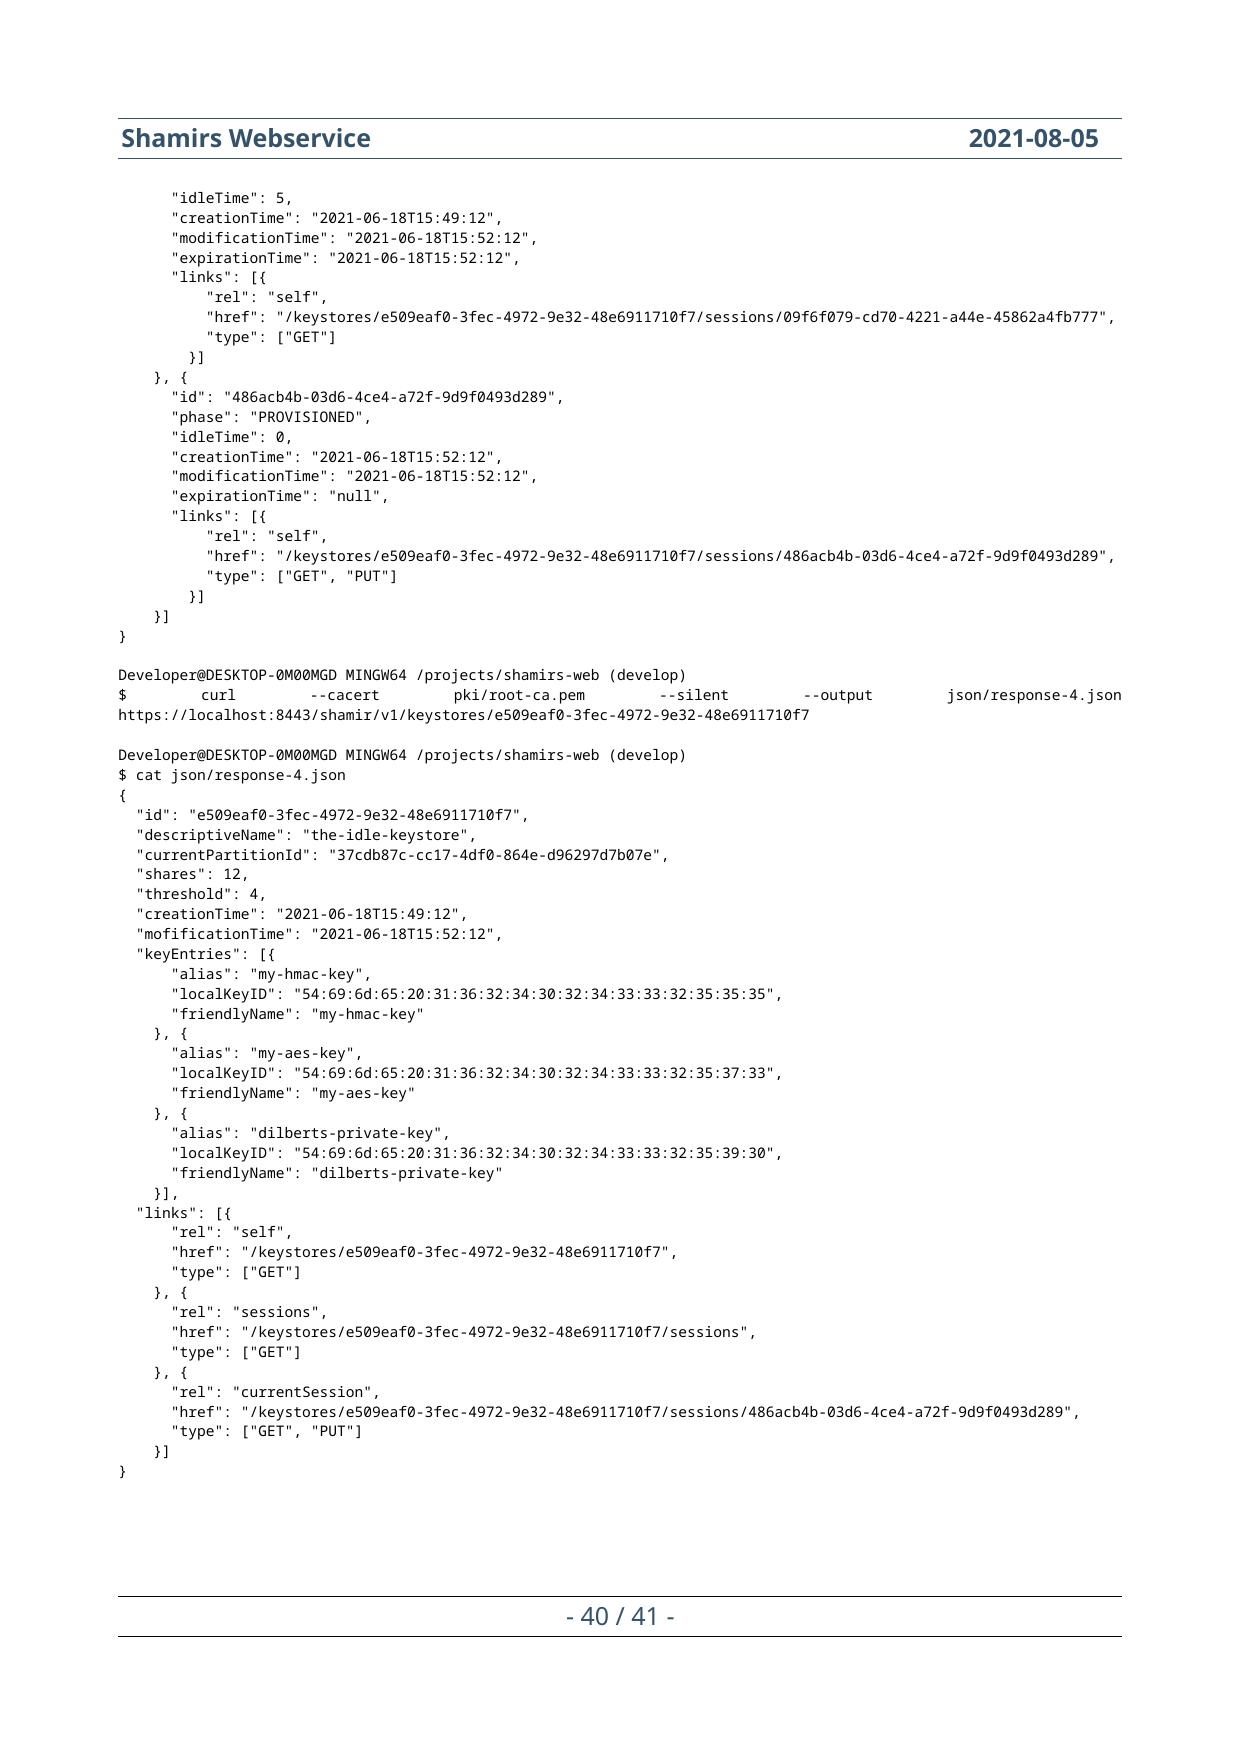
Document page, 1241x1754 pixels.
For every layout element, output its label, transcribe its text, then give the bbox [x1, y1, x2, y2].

text "phase": "PROVISIONED", [118, 407, 1122, 426]
text "links": [{ [118, 267, 1122, 287]
text }] [118, 586, 1122, 606]
text }, { [118, 1103, 1122, 1123]
text "alias": "my-aes-key", [118, 1043, 1122, 1063]
text }], [118, 1182, 1122, 1202]
text }] [118, 347, 1122, 367]
text }, { [118, 1362, 1122, 1381]
text }, { [118, 367, 1122, 387]
text "expirationTime": "null", [118, 486, 1122, 506]
text "localKeyID": "54:69:6d:65:20:31:36:32:34:30:32:34:33:33:32:35:39:30", [118, 1143, 1122, 1163]
text "href": "/keystores/e509eaf0-3fec-4972-9e32-48e6911710f7/sessions", [118, 1322, 1122, 1342]
text "href": "/keystores/e509eaf0-3fec-4972-9e32-48e6911710f7/sessions/09f6f079-cd70-4221-a44e-45862a4fb777", [118, 307, 1122, 327]
text }] [118, 1441, 1122, 1461]
text "localKeyID": "54:69:6d:65:20:31:36:32:34:30:32:34:33:33:32:35:37:33", [118, 1063, 1122, 1083]
text }] [118, 606, 1122, 625]
text Developer@DESKTOP-0M00MGD MINGW64 /projects/shamirs-web (develop) [118, 745, 1122, 765]
text "type": ["GET", "PUT"] [118, 1421, 1122, 1441]
text "href": "/keystores/e509eaf0-3fec-4972-9e32-48e6911710f7/sessions/486acb4b-03d6-4ce4-a72f-9d9f0493d289", [118, 546, 1122, 566]
text "modificationTime": "2021-06-18T15:52:12", [118, 466, 1122, 486]
text } [118, 625, 1122, 645]
text "rel": "self", [118, 526, 1122, 546]
text "friendlyName": "dilberts-private-key" [118, 1163, 1122, 1182]
text Developer@DESKTOP-0M00MGD MINGW64 /projects/shamirs-web (develop) [118, 665, 1122, 685]
text "creationTime": "2021-06-18T15:49:12", [118, 904, 1122, 924]
text "type": ["GET"] [118, 327, 1122, 347]
text "currentPartitionId": "37cdb87c-cc17-4df0-864e-d96297d7b07e", [118, 844, 1122, 864]
text "href": "/keystores/e509eaf0-3fec-4972-9e32-48e6911710f7/sessions/486acb4b-03d6-4ce4-a72f-9d9f0493d289", [118, 1401, 1122, 1421]
text "creationTime": "2021-06-18T15:52:12", [118, 446, 1122, 466]
text "localKeyID": "54:69:6d:65:20:31:36:32:34:30:32:34:33:33:32:35:35:35", [118, 983, 1122, 1003]
text "descriptiveName": "the-idle-keystore", [118, 824, 1122, 844]
text "alias": "dilberts-private-key", [118, 1123, 1122, 1143]
text "type": ["GET", "PUT"] [118, 566, 1122, 586]
text "alias": "my-hmac-key", [118, 964, 1122, 983]
text $ curl --cacert pki/root-ca.pem --silent --output json/response-4.json https://localhost:8443/shamir/v1/keystores/e509eaf0-3fec-4972-9e32-48e6911710f7 [118, 685, 1122, 725]
text $ cat json/response-4.json [118, 765, 1122, 784]
text }, { [118, 1023, 1122, 1043]
text "id": "e509eaf0-3fec-4972-9e32-48e6911710f7", [118, 804, 1122, 824]
text "rel": "sessions", [118, 1302, 1122, 1322]
text }, { [118, 1282, 1122, 1302]
text } [118, 1461, 1122, 1481]
text "modificationTime": "2021-06-18T15:52:12", [118, 227, 1122, 247]
text "rel": "self", [118, 1222, 1122, 1242]
text "shares": 12, [118, 864, 1122, 884]
text "type": ["GET"] [118, 1262, 1122, 1282]
text "friendlyName": "my-hmac-key" [118, 1003, 1122, 1023]
text "expirationTime": "2021-06-18T15:52:12", [118, 247, 1122, 267]
text "href": "/keystores/e509eaf0-3fec-4972-9e32-48e6911710f7", [118, 1242, 1122, 1262]
text "creationTime": "2021-06-18T15:49:12", [118, 208, 1122, 227]
text "idleTime": 5, [118, 188, 1122, 208]
text "idleTime": 0, [118, 426, 1122, 446]
text "type": ["GET"] [118, 1342, 1122, 1362]
text "links": [{ [118, 506, 1122, 526]
text "rel": "self", [118, 287, 1122, 307]
text "rel": "currentSession", [118, 1381, 1122, 1401]
text "threshold": 4, [118, 884, 1122, 904]
text "mofificationTime": "2021-06-18T15:52:12", [118, 924, 1122, 944]
text "keyEntries": [{ [118, 944, 1122, 964]
text "friendlyName": "my-aes-key" [118, 1083, 1122, 1103]
text { [118, 784, 1122, 804]
text "links": [{ [118, 1202, 1122, 1222]
text "id": "486acb4b-03d6-4ce4-a72f-9d9f0493d289", [118, 387, 1122, 407]
